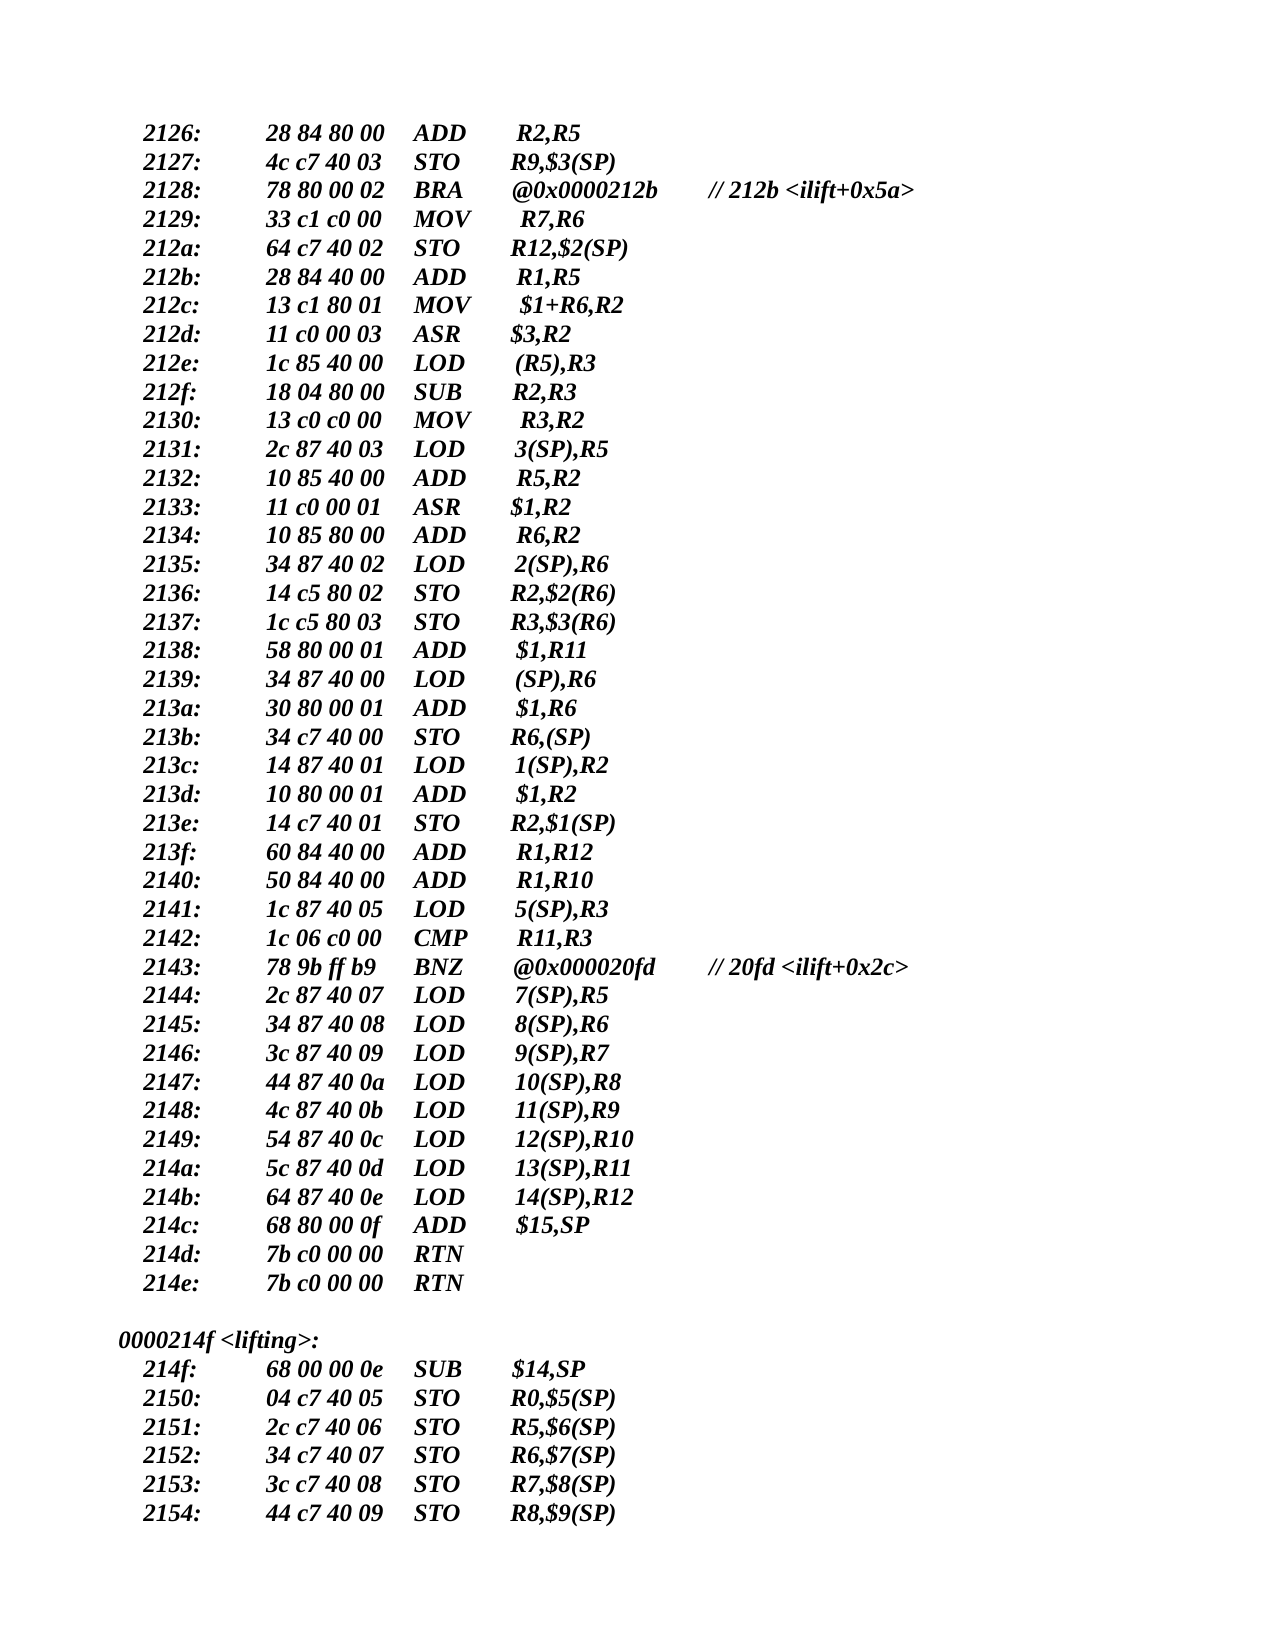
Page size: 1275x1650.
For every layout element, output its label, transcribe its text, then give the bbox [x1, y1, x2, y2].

text 2130: 13 c0 c0 00 MOV R3,R2 [118, 406, 1157, 434]
text 2147: 44 87 40 0a LOD 10(SP),R8 [118, 1067, 1157, 1096]
text 213f: 60 84 40 00 ADD R1,R12 [118, 837, 1157, 866]
text 213b: 34 c7 40 00 STO R6,(SP) [118, 722, 1157, 751]
text 0000214f <lifting>: [118, 1326, 1157, 1354]
text 214e: 7b c0 00 00 RTN [118, 1268, 1157, 1297]
text 2150: 04 c7 40 05 STO R0,$5(SP) [118, 1383, 1157, 1412]
text 2154: 44 c7 40 09 STO R8,$9(SP) [118, 1498, 1157, 1527]
text 2129: 33 c1 c0 00 MOV R7,R6 [118, 204, 1157, 233]
text 2153: 3c c7 40 08 STO R7,$8(SP) [118, 1469, 1157, 1498]
text 214f: 68 00 00 0e SUB $14,SP [118, 1354, 1157, 1383]
text 2127: 4c c7 40 03 STO R9,$3(SP) [118, 147, 1157, 176]
text 213e: 14 c7 40 01 STO R2,$1(SP) [118, 808, 1157, 837]
text 2142: 1c 06 c0 00 CMP R11,R3 [118, 923, 1157, 952]
text 2134: 10 85 80 00 ADD R6,R2 [118, 521, 1157, 549]
text 2132: 10 85 40 00 ADD R5,R2 [118, 463, 1157, 492]
text 2139: 34 87 40 00 LOD (SP),R6 [118, 664, 1157, 693]
text 212f: 18 04 80 00 SUB R2,R3 [118, 377, 1157, 406]
text 214d: 7b c0 00 00 RTN [118, 1239, 1157, 1268]
text 2152: 34 c7 40 07 STO R6,$7(SP) [118, 1441, 1157, 1469]
text 212e: 1c 85 40 00 LOD (R5),R3 [118, 348, 1157, 377]
text 214b: 64 87 40 0e LOD 14(SP),R12 [118, 1182, 1157, 1211]
text 213a: 30 80 00 01 ADD $1,R6 [118, 693, 1157, 722]
text 2141: 1c 87 40 05 LOD 5(SP),R3 [118, 894, 1157, 923]
text 2151: 2c c7 40 06 STO R5,$6(SP) [118, 1412, 1157, 1441]
text 2135: 34 87 40 02 LOD 2(SP),R6 [118, 549, 1157, 578]
text 212a: 64 c7 40 02 STO R12,$2(SP) [118, 233, 1157, 262]
text 213d: 10 80 00 01 ADD $1,R2 [118, 779, 1157, 808]
text 2138: 58 80 00 01 ADD $1,R11 [118, 636, 1157, 664]
text 2145: 34 87 40 08 LOD 8(SP),R6 [118, 1009, 1157, 1038]
text 2136: 14 c5 80 02 STO R2,$2(R6) [118, 578, 1157, 607]
text 2140: 50 84 40 00 ADD R1,R10 [118, 866, 1157, 894]
text 213c: 14 87 40 01 LOD 1(SP),R2 [118, 751, 1157, 779]
text 2137: 1c c5 80 03 STO R3,$3(R6) [118, 607, 1157, 636]
text 2149: 54 87 40 0c LOD 12(SP),R10 [118, 1124, 1157, 1153]
text 2148: 4c 87 40 0b LOD 11(SP),R9 [118, 1096, 1157, 1124]
text 214c: 68 80 00 0f ADD $15,SP [118, 1211, 1157, 1239]
text 2126: 28 84 80 00 ADD R2,R5 [118, 118, 1157, 147]
text 212d: 11 c0 00 03 ASR $3,R2 [118, 319, 1157, 348]
text 2144: 2c 87 40 07 LOD 7(SP),R5 [118, 981, 1157, 1009]
text 2143: 78 9b ff b9 BNZ @0x000020fd // 20fd <ilift+0x2c> [118, 952, 1157, 981]
text 2128: 78 80 00 02 BRA @0x0000212b // 212b <ilift+0x5a> [118, 176, 1157, 204]
text 2131: 2c 87 40 03 LOD 3(SP),R5 [118, 434, 1157, 463]
text 2133: 11 c0 00 01 ASR $1,R2 [118, 492, 1157, 521]
text 212c: 13 c1 80 01 MOV $1+R6,R2 [118, 291, 1157, 319]
text 2146: 3c 87 40 09 LOD 9(SP),R7 [118, 1038, 1157, 1067]
text 212b: 28 84 40 00 ADD R1,R5 [118, 262, 1157, 291]
text 214a: 5c 87 40 0d LOD 13(SP),R11 [118, 1153, 1157, 1182]
